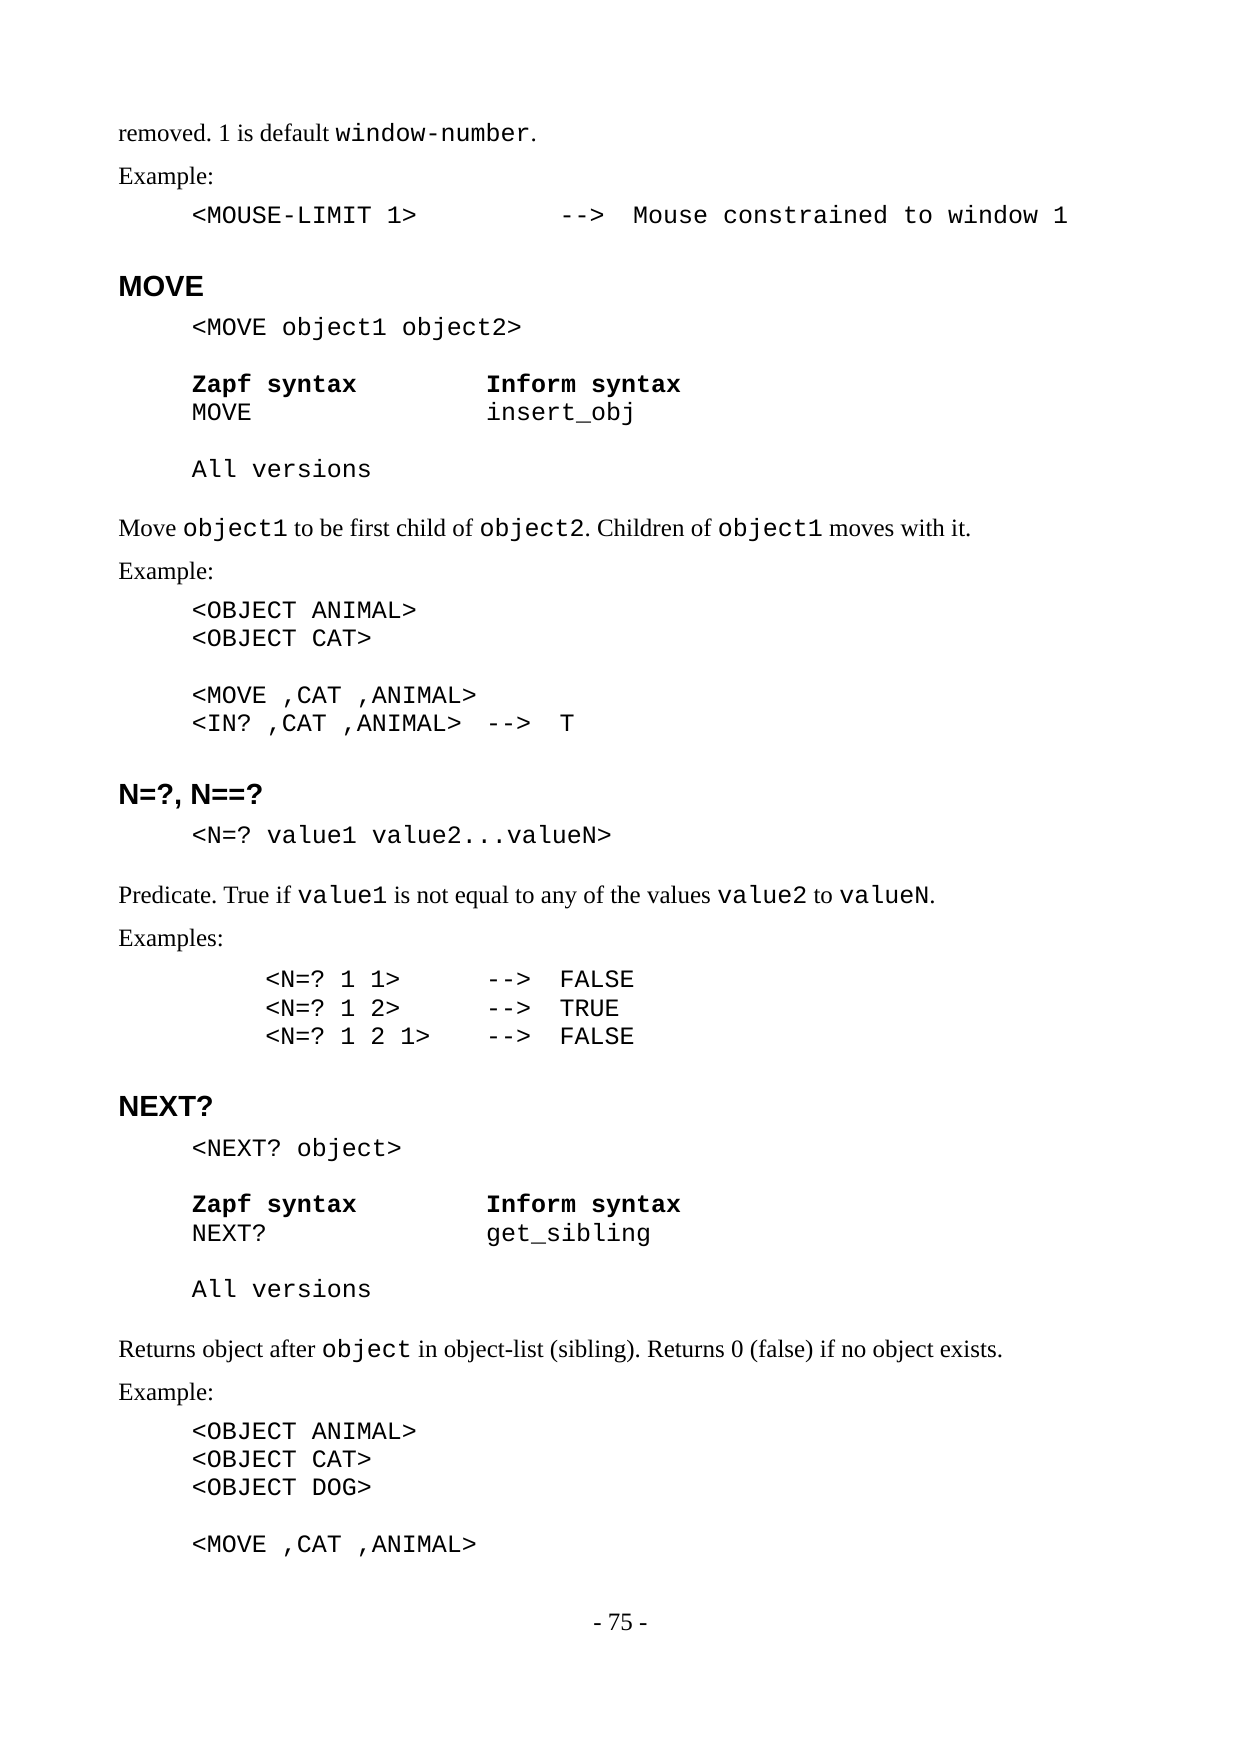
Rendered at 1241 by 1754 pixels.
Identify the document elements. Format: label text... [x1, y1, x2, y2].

text <OBJECT ANIMAL> <OBJECT CAT> <OBJECT DOG> <MOVE ,CAT ,ANIMAL> [118, 1418, 1122, 1560]
subtitle NEXT? [118, 1089, 1122, 1123]
text Example: [118, 556, 1122, 585]
text All versions [118, 456, 1122, 484]
text removed. 1 is default window-number. [118, 118, 1122, 149]
text All versions [192, 1277, 1122, 1305]
subtitle N=?, N==? [118, 777, 1122, 810]
text <MOVE object1 object2> [192, 314, 1122, 343]
text Returns object after object in object-list (sibling). Returns 0 (false) if no object exists. [118, 1334, 1122, 1364]
subtitle MOVE [118, 268, 1122, 302]
text Predicate. True if value1 is not equal to any of the values value2 to valueN. [118, 880, 1122, 911]
text MOVE insert_obj [118, 399, 1122, 428]
text NEXT? get_sibling [192, 1220, 1122, 1249]
text <N=? 1 1> --> FALSE <N=? 1 2> --> TRUE <N=? 1 2 1> --> FALSE [192, 964, 1122, 1052]
text Examples: [118, 923, 1122, 952]
text Example: [118, 1377, 1122, 1406]
text <N=? value1 value2...valueN> [192, 823, 1122, 851]
text Example: [118, 161, 1122, 190]
text Move object1 to be first child of object2. Children of object1 moves with it. [118, 513, 1122, 544]
text <MOUSE-LIMIT 1> --> Mouse constrained to window 1 [118, 203, 1122, 231]
text <OBJECT ANIMAL> <OBJECT CAT> <MOVE ,CAT ,ANIMAL> <IN? ,CAT ,ANIMAL> --> T [118, 597, 1122, 739]
text <NEXT? object> [192, 1135, 1122, 1164]
text Zapf syntax Inform syntax [192, 371, 1122, 399]
text Zapf syntax Inform syntax [192, 1192, 1122, 1220]
